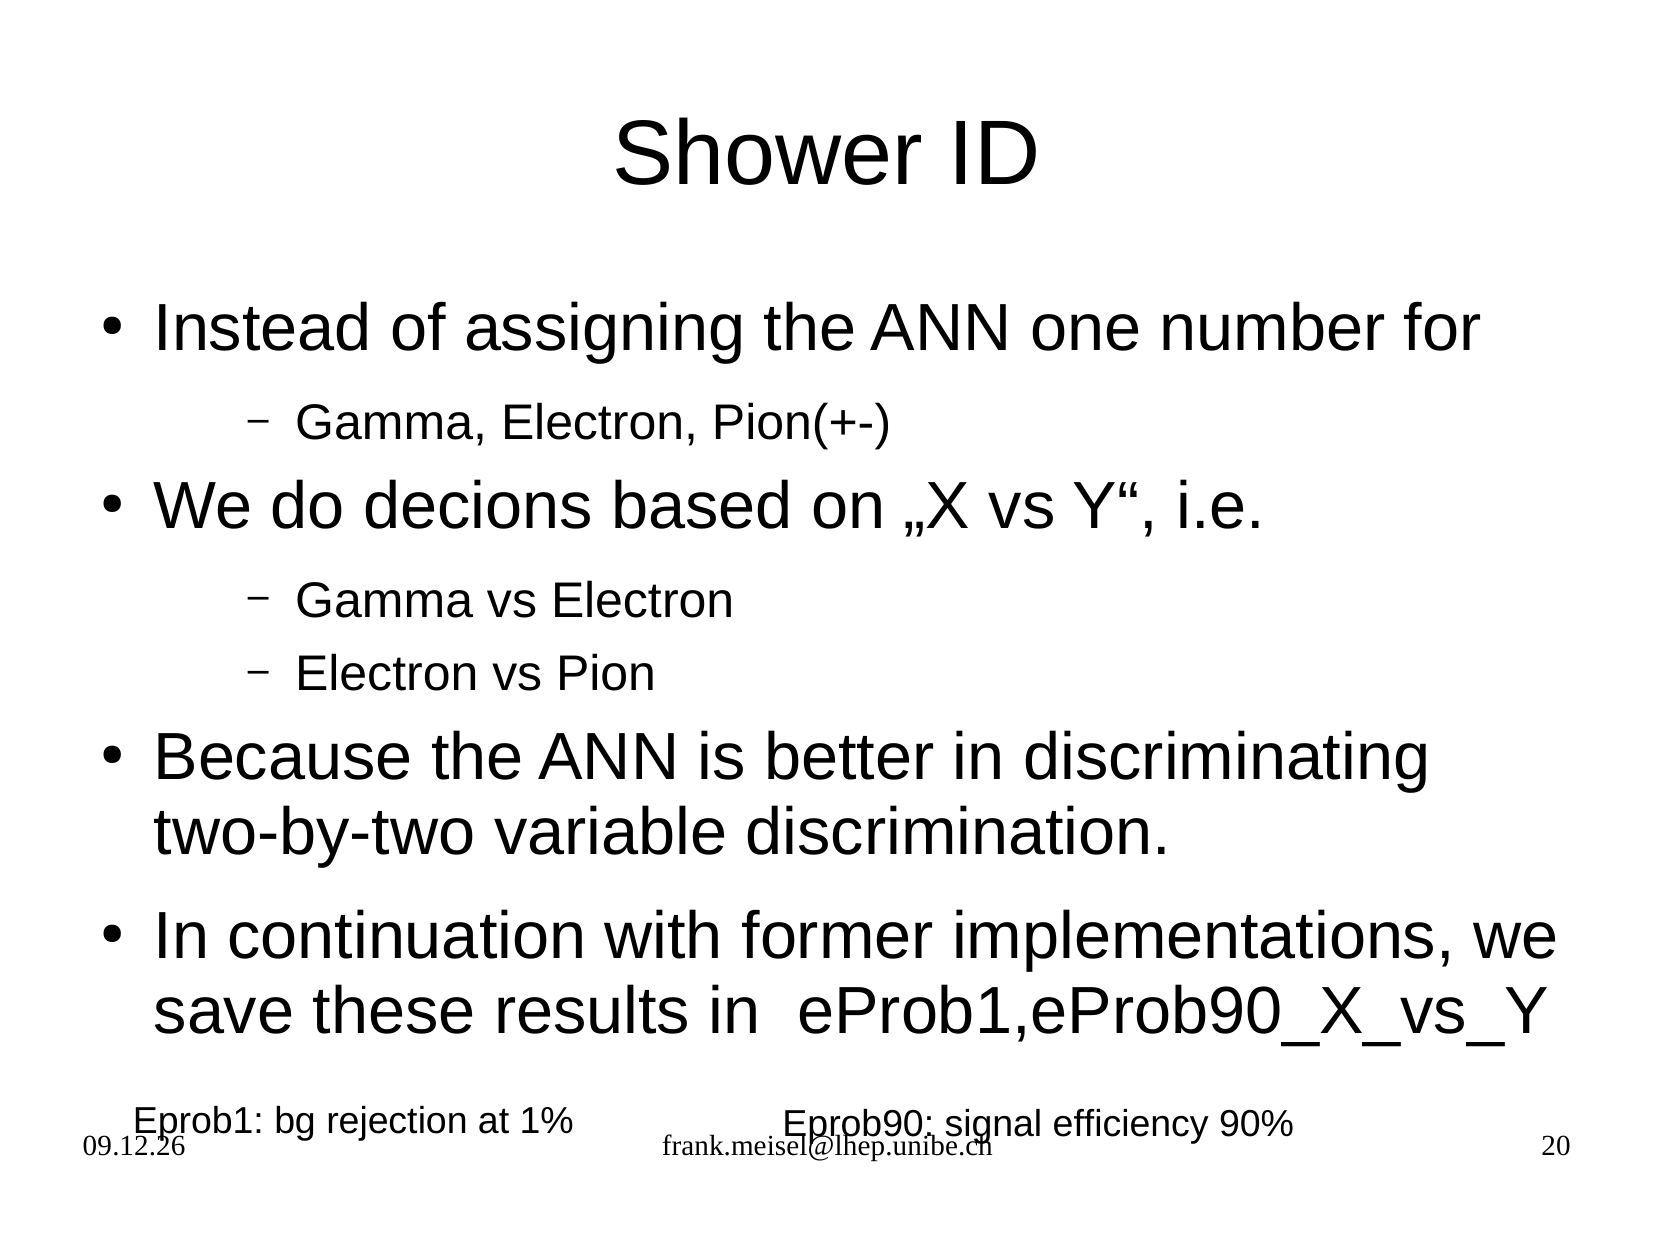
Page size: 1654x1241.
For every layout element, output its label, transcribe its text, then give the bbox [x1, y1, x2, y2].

list Instead of assigning the ANN one number for Gamma, Electron, Pion(+-) We do decions based on „X vs Y“, i.e. Gamma vs Electron Electron vs Pion Because the ANN is better in discriminating two-by-two variable discrimination. In continuation with former implementations, we save these results in eProb1,eProb90_X_vs_Y [82, 290, 1571, 1109]
title Shower ID [82, 49, 1571, 257]
text_box Eprob1: bg rejection at 1% [118, 1092, 680, 1188]
text_box Eprob90: signal efficiency 90% [767, 1094, 1329, 1190]
